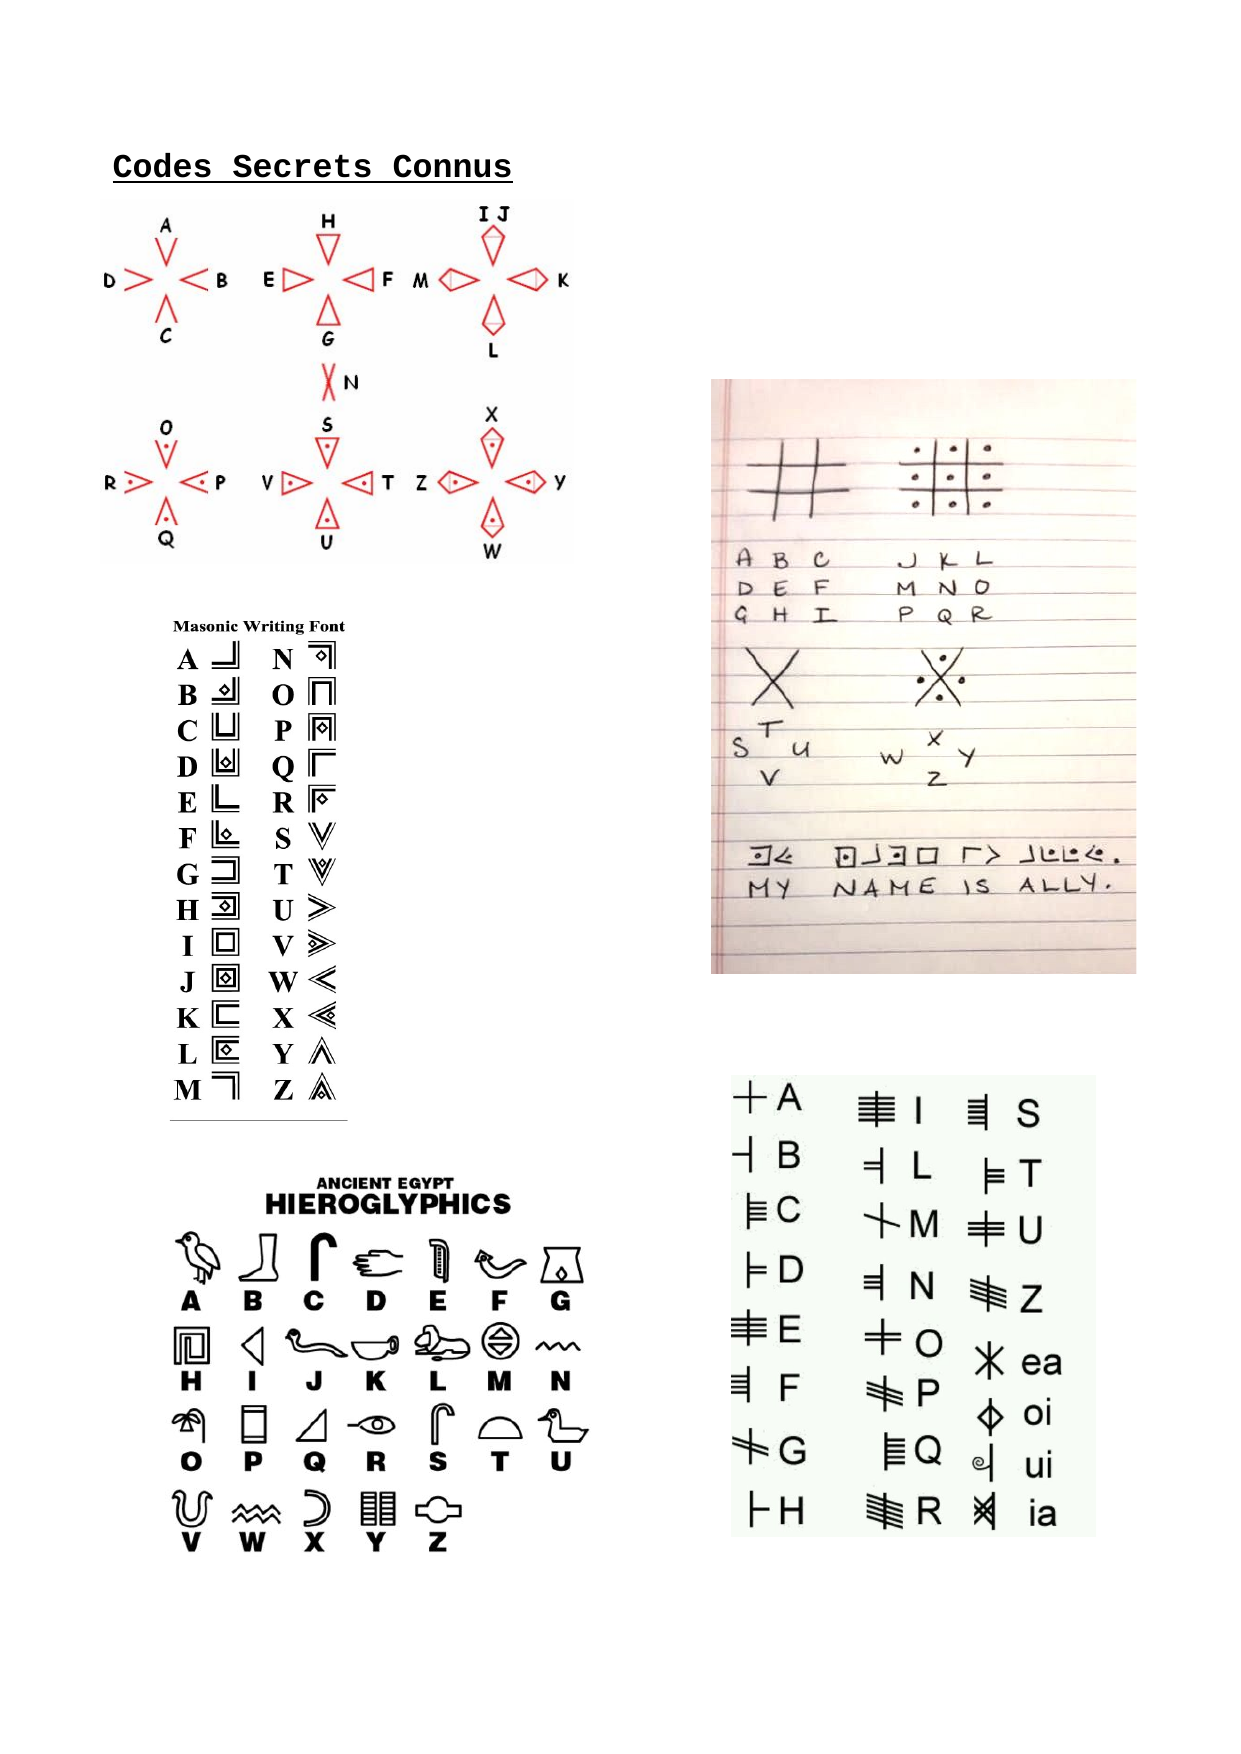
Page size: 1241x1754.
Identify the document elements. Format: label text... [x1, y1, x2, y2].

picture [169, 616, 348, 1121]
picture [731, 1075, 1097, 1537]
text Codes Secrets Connus [112, 150, 1128, 188]
picture [711, 379, 1137, 974]
picture [165, 1175, 592, 1557]
picture [99, 199, 574, 564]
